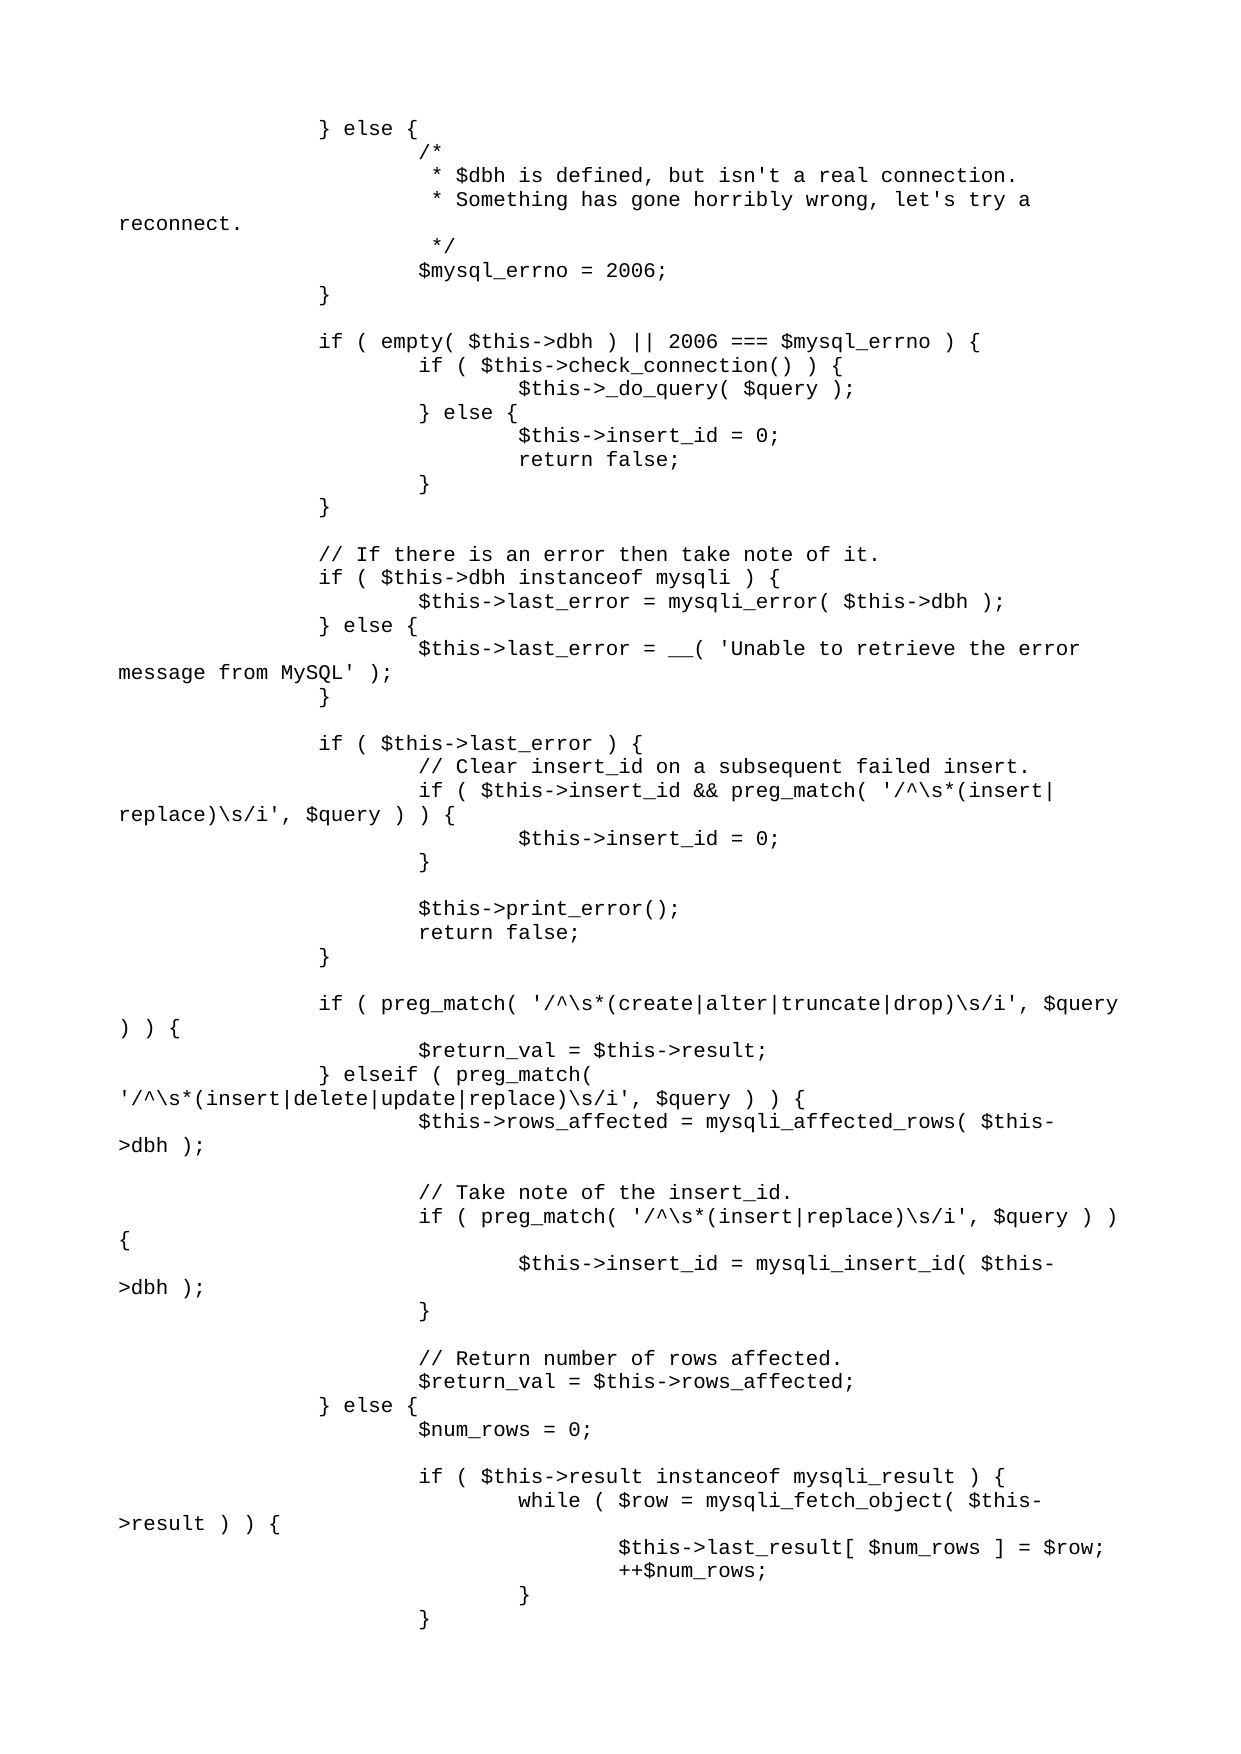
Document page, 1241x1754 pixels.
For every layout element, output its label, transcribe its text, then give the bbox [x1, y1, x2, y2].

text $this->print_error(); [118, 898, 1122, 922]
text if ( $this->result instanceof mysqli_result ) { [118, 1466, 1122, 1489]
text return false; [118, 449, 1122, 473]
text $this->insert_id = 0; [118, 426, 1122, 449]
text } [118, 496, 1122, 520]
text if ( $this->last_error ) { [118, 733, 1122, 757]
text } else { [118, 615, 1122, 638]
text } [118, 1608, 1122, 1631]
text if ( preg_match( '/^\s*(create|alter|truncate|drop)\s/i', $query ) ) { [118, 993, 1122, 1040]
text if ( $this->check_connection() ) { [118, 354, 1122, 378]
text $this->insert_id = mysqli_insert_id( $this->dbh ); [118, 1253, 1122, 1300]
text $this->last_error = mysqli_error( $this->dbh ); [118, 591, 1122, 615]
text while ( $row = mysqli_fetch_object( $this->result ) ) { [118, 1489, 1122, 1537]
text */ [118, 236, 1122, 260]
text $this->last_result[ $num_rows ] = $row; [118, 1537, 1122, 1561]
text * $dbh is defined, but isn't a real connection. [118, 165, 1122, 189]
text } elseif ( preg_match( '/^\s*(insert|delete|update|replace)\s/i', $query ) ) { [118, 1064, 1122, 1111]
text // Take note of the insert_id. [118, 1182, 1122, 1206]
text } [118, 851, 1122, 875]
text // If there is an error then take note of it. [118, 544, 1122, 567]
text } [118, 946, 1122, 969]
text } [118, 473, 1122, 496]
text $this->last_error = __( 'Unable to retrieve the error message from MySQL' ); [118, 638, 1122, 686]
text } [118, 1300, 1122, 1324]
text $mysql_errno = 2006; [118, 260, 1122, 284]
text } else { [118, 118, 1122, 142]
text } else { [118, 402, 1122, 426]
text } [118, 686, 1122, 709]
text // Clear insert_id on a subsequent failed insert. [118, 757, 1122, 780]
text $num_rows = 0; [118, 1419, 1122, 1442]
text if ( $this->dbh instanceof mysqli ) { [118, 567, 1122, 591]
text } [118, 284, 1122, 307]
text // Return number of rows affected. [118, 1348, 1122, 1371]
text ++$num_rows; [118, 1561, 1122, 1584]
text * Something has gone horribly wrong, let's try a reconnect. [118, 189, 1122, 236]
text } [118, 1584, 1122, 1608]
text if ( empty( $this->dbh ) || 2006 === $mysql_errno ) { [118, 331, 1122, 354]
text $this->rows_affected = mysqli_affected_rows( $this->dbh ); [118, 1111, 1122, 1158]
text $this->_do_query( $query ); [118, 378, 1122, 402]
text /* [118, 142, 1122, 165]
text $return_val = $this->rows_affected; [118, 1371, 1122, 1395]
text $return_val = $this->result; [118, 1040, 1122, 1064]
text return false; [118, 922, 1122, 946]
text if ( preg_match( '/^\s*(insert|replace)\s/i', $query ) ) { [118, 1206, 1122, 1253]
text } else { [118, 1395, 1122, 1419]
text if ( $this->insert_id && preg_match( '/^\s*(insert|replace)\s/i', $query ) ) { [118, 780, 1122, 827]
text $this->insert_id = 0; [118, 827, 1122, 851]
